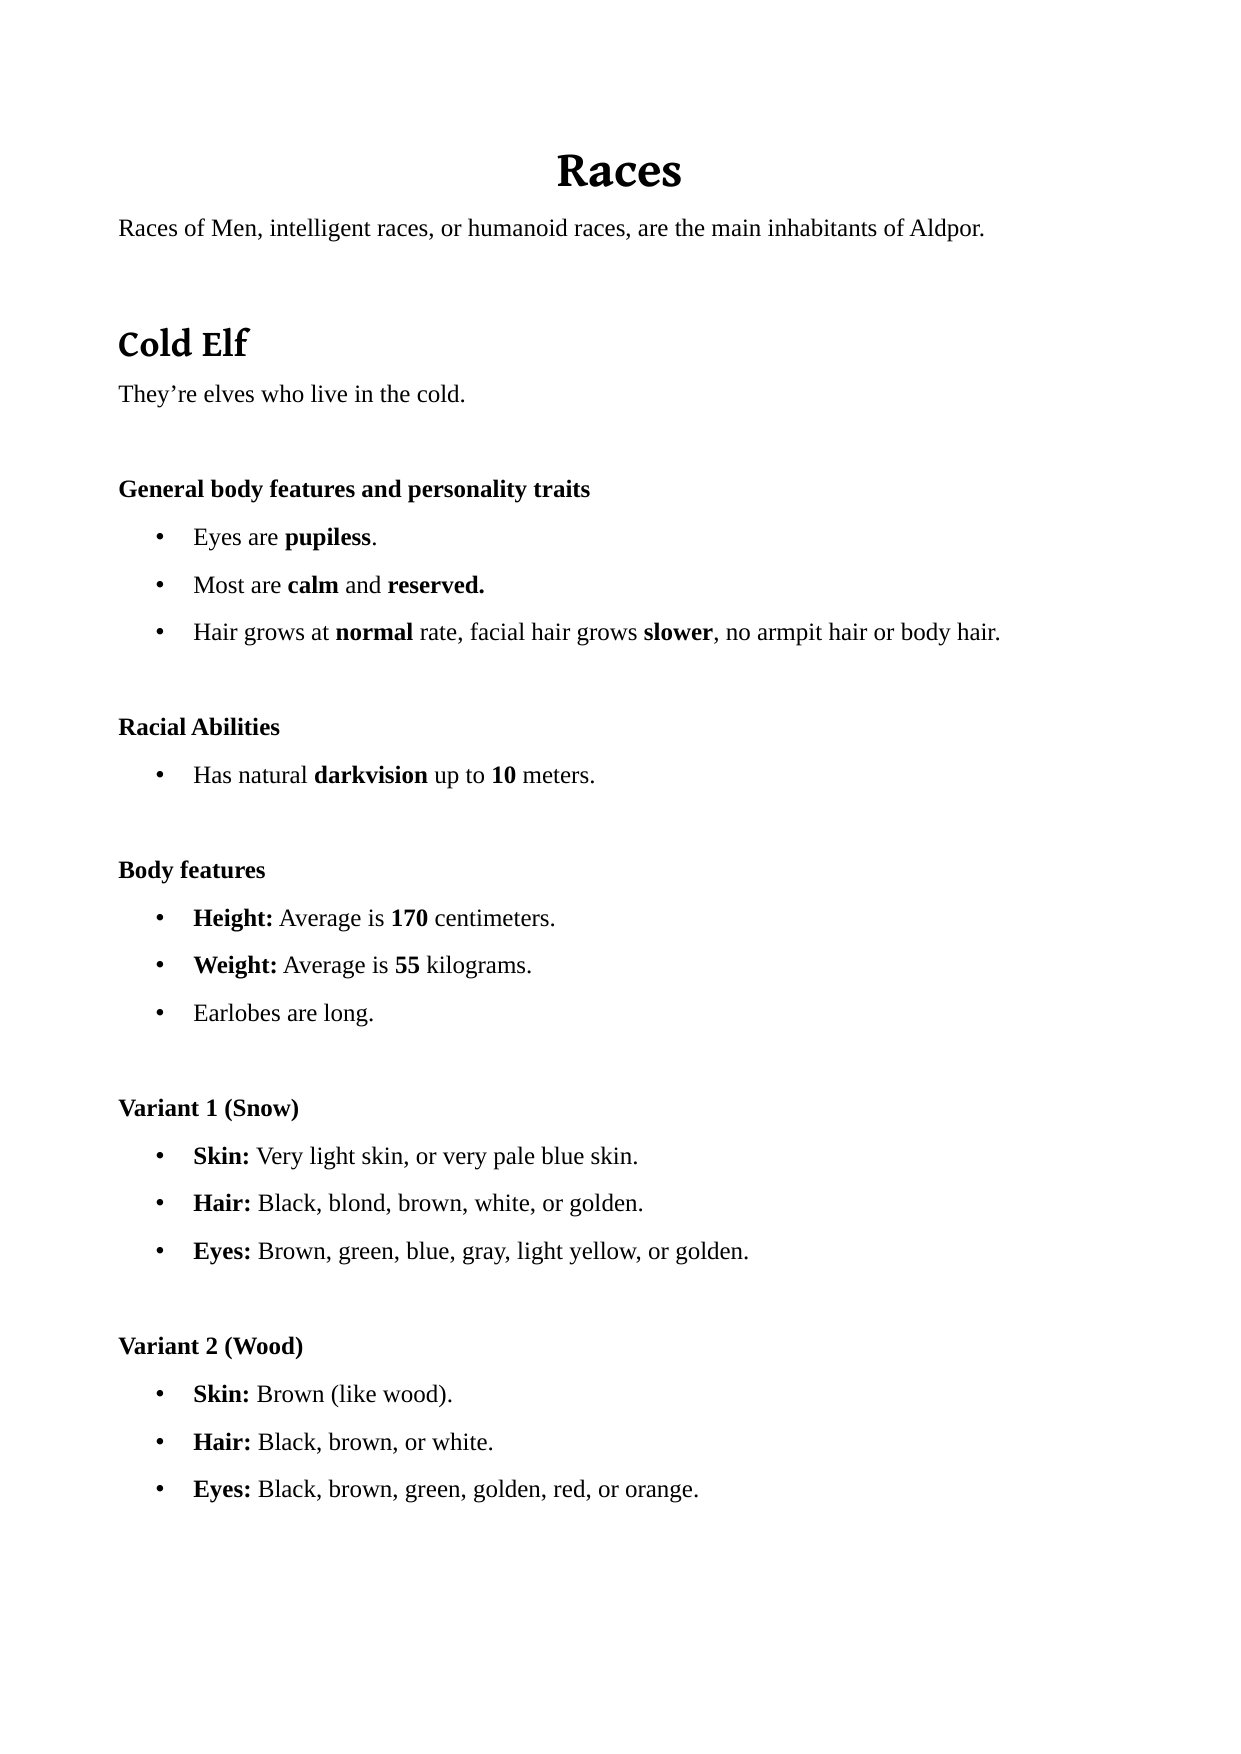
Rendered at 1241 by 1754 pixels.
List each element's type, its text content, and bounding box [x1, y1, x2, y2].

list Eyes are pupiless. [156, 522, 1122, 551]
list Eyes: Brown, green, blue, gray, light yellow, or golden. [156, 1236, 1122, 1265]
text General body features and personality traits [118, 474, 1122, 503]
text Variant 2 (Wood) [118, 1331, 1122, 1360]
text Racial Abilities [118, 712, 1122, 741]
list Most are calm and reserved. [156, 570, 1122, 598]
list Eyes: Black, brown, green, golden, red, or orange. [156, 1474, 1122, 1503]
list Hair: Black, brown, or white. [156, 1427, 1122, 1455]
list Earlobes are long. [156, 998, 1122, 1027]
list Height: Average is 170 centimeters. [156, 903, 1122, 932]
list Skin: Brown (like wood). [156, 1379, 1122, 1408]
list Skin: Very light skin, or very pale blue skin. [156, 1141, 1122, 1170]
text Body features [118, 855, 1122, 884]
list Has natural darkvision up to 10 meters. [156, 760, 1122, 789]
text Races of Men, intelligent races, or humanoid races, are the main inhabitants of Aldpor. [118, 213, 1122, 242]
text They’re elves who live in the cold. [118, 379, 1122, 408]
subtitle Races [118, 143, 1122, 201]
text Variant 1 (Snow) [118, 1093, 1122, 1122]
list Weight: Average is 55 kilograms. [156, 951, 1122, 979]
list Hair: Black, blond, brown, white, or golden. [156, 1188, 1122, 1217]
subtitle Cold Elf [118, 323, 1122, 367]
list Hair grows at normal rate, facial hair grows slower, no armpit hair or body hair. [156, 617, 1122, 646]
